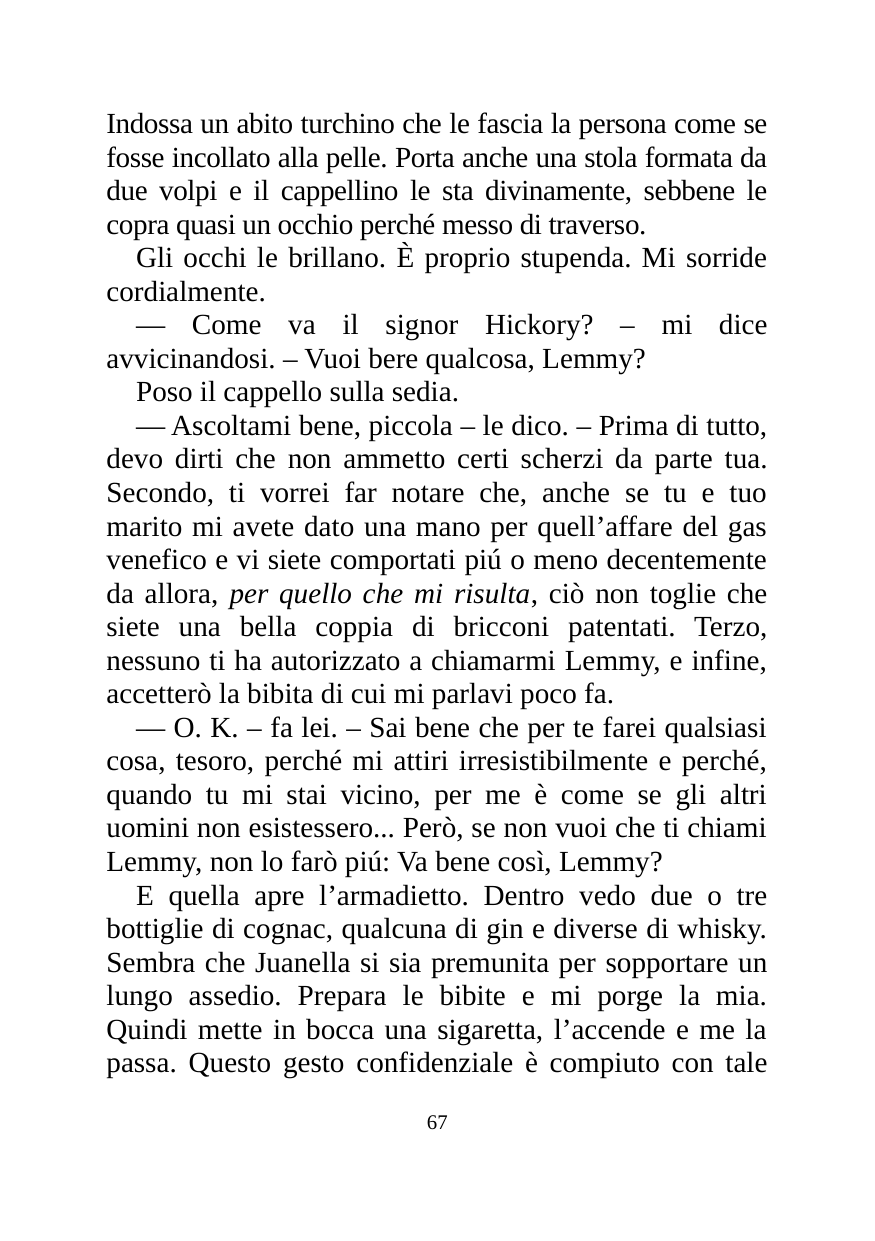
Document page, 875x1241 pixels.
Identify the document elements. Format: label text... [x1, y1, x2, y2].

text Gli occhi le brillano. È proprio stupenda. Mi sorride cordialmente. [106, 240, 768, 307]
text — Come va il signor Hickory? – mi dice avvicinandosi. – Vuoi bere qualcosa, Lemmy? [106, 307, 768, 374]
text Poso il cappello sulla sedia. [106, 374, 768, 408]
text — Ascoltami bene, piccola – le dico. – Prima di tutto, devo dirti che non ammetto certi scherzi da parte tua. Secondo, ti vorrei far notare che, anche se tu e tuo marito mi avete dato una mano per quell’affare del gas venefico e vi siete comportati piú o meno decentemente da allora, per quello che mi risulta, ciò non toglie che siete una bella coppia di bricconi patentati. Terzo, nessuno ti ha autorizzato a chiamarmi Lemmy, e infine, accetterò la bibita di cui mi parlavi poco fa. [106, 408, 768, 710]
text Indossa un abito turchino che le fascia la persona come se fosse incollato alla pelle. Porta anche una stola formata da due volpi e il cappellino le sta divinamente, sebbene le copra quasi un occhio perché messo di traverso. [106, 106, 768, 240]
text — O. K. – fa lei. – Sai bene che per te farei qualsiasi cosa, tesoro, perché mi attiri irresistibilmente e perché, quando tu mi stai vicino, per me è come se gli altri uomini non esistessero... Però, se non vuoi che ti chiami Lemmy, non lo farò piú: Va bene così, Lemmy? [106, 710, 768, 878]
text E quella apre l’armadietto. Dentro vedo due o tre bottiglie di cognac, qualcuna di gin e diverse di whisky. Sembra che Juanella si sia premunita per sopportare un lungo assedio. Prepara le bibite e mi porge la mia. Quindi mette in bocca una sigaretta, l’accende e me la passa. Questo gesto confidenziale è compiuto con tale [106, 878, 768, 1079]
